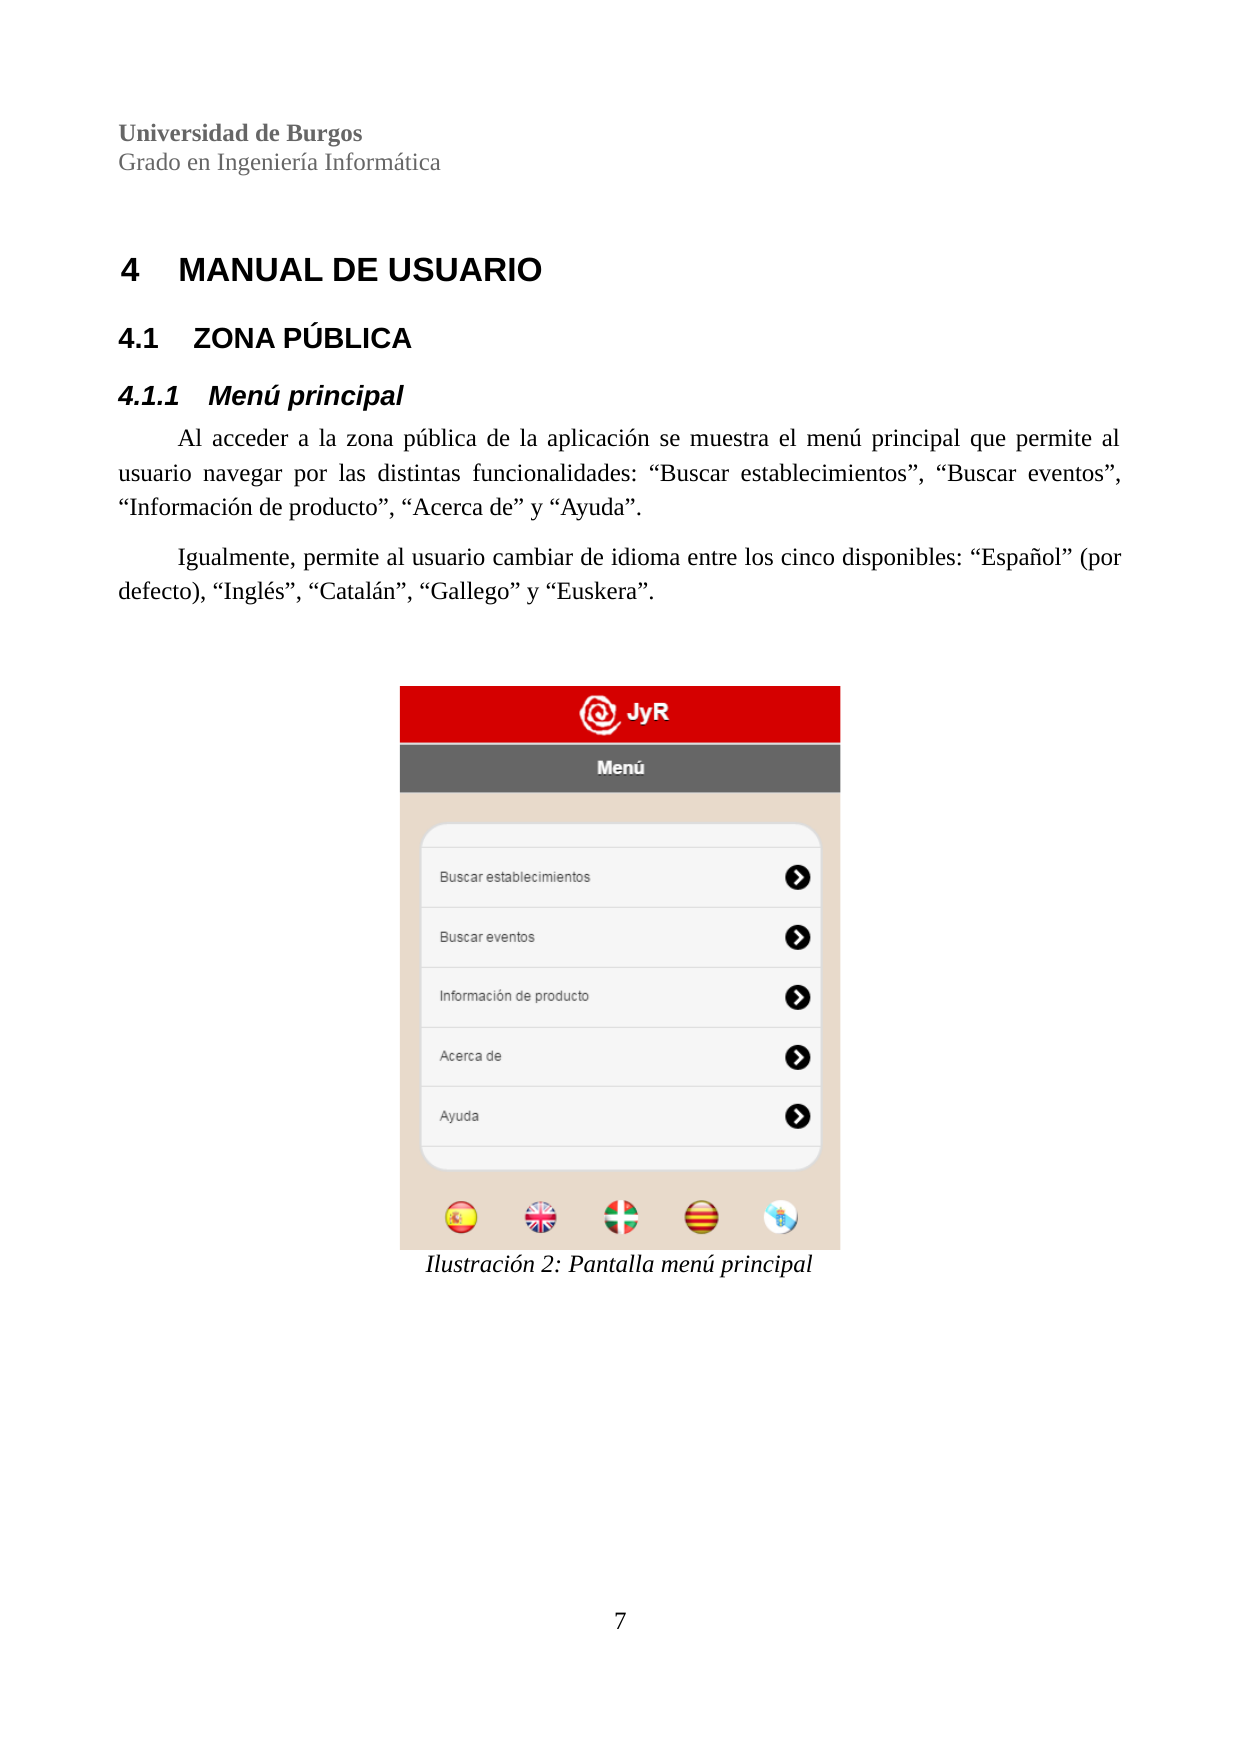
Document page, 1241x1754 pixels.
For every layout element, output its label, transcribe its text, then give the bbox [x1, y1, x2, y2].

text Ilustración 2: Pantalla menú principal [400, 1250, 841, 1278]
text Al acceder a la zona pública de la aplicación se muestra el menú principal que permite al usuario navegar por las distintas funcionalidades: “Buscar establecimientos”, “Buscar eventos”, “Información de producto”, “Acerca de” y “Ayuda”. [118, 423, 1122, 521]
subtitle MANUAL DE USUARIO [121, 234, 1122, 294]
subtitle Menú principal [118, 379, 1122, 411]
subtitle ZONA PÚBLICA [118, 321, 1122, 354]
picture [399, 686, 841, 1250]
text Igualmente, permite al usuario cambiar de idioma entre los cinco disponibles: “Español” (por defecto), “Inglés”, “Catalán”, “Gallego” y “Euskera”. [118, 542, 1122, 605]
